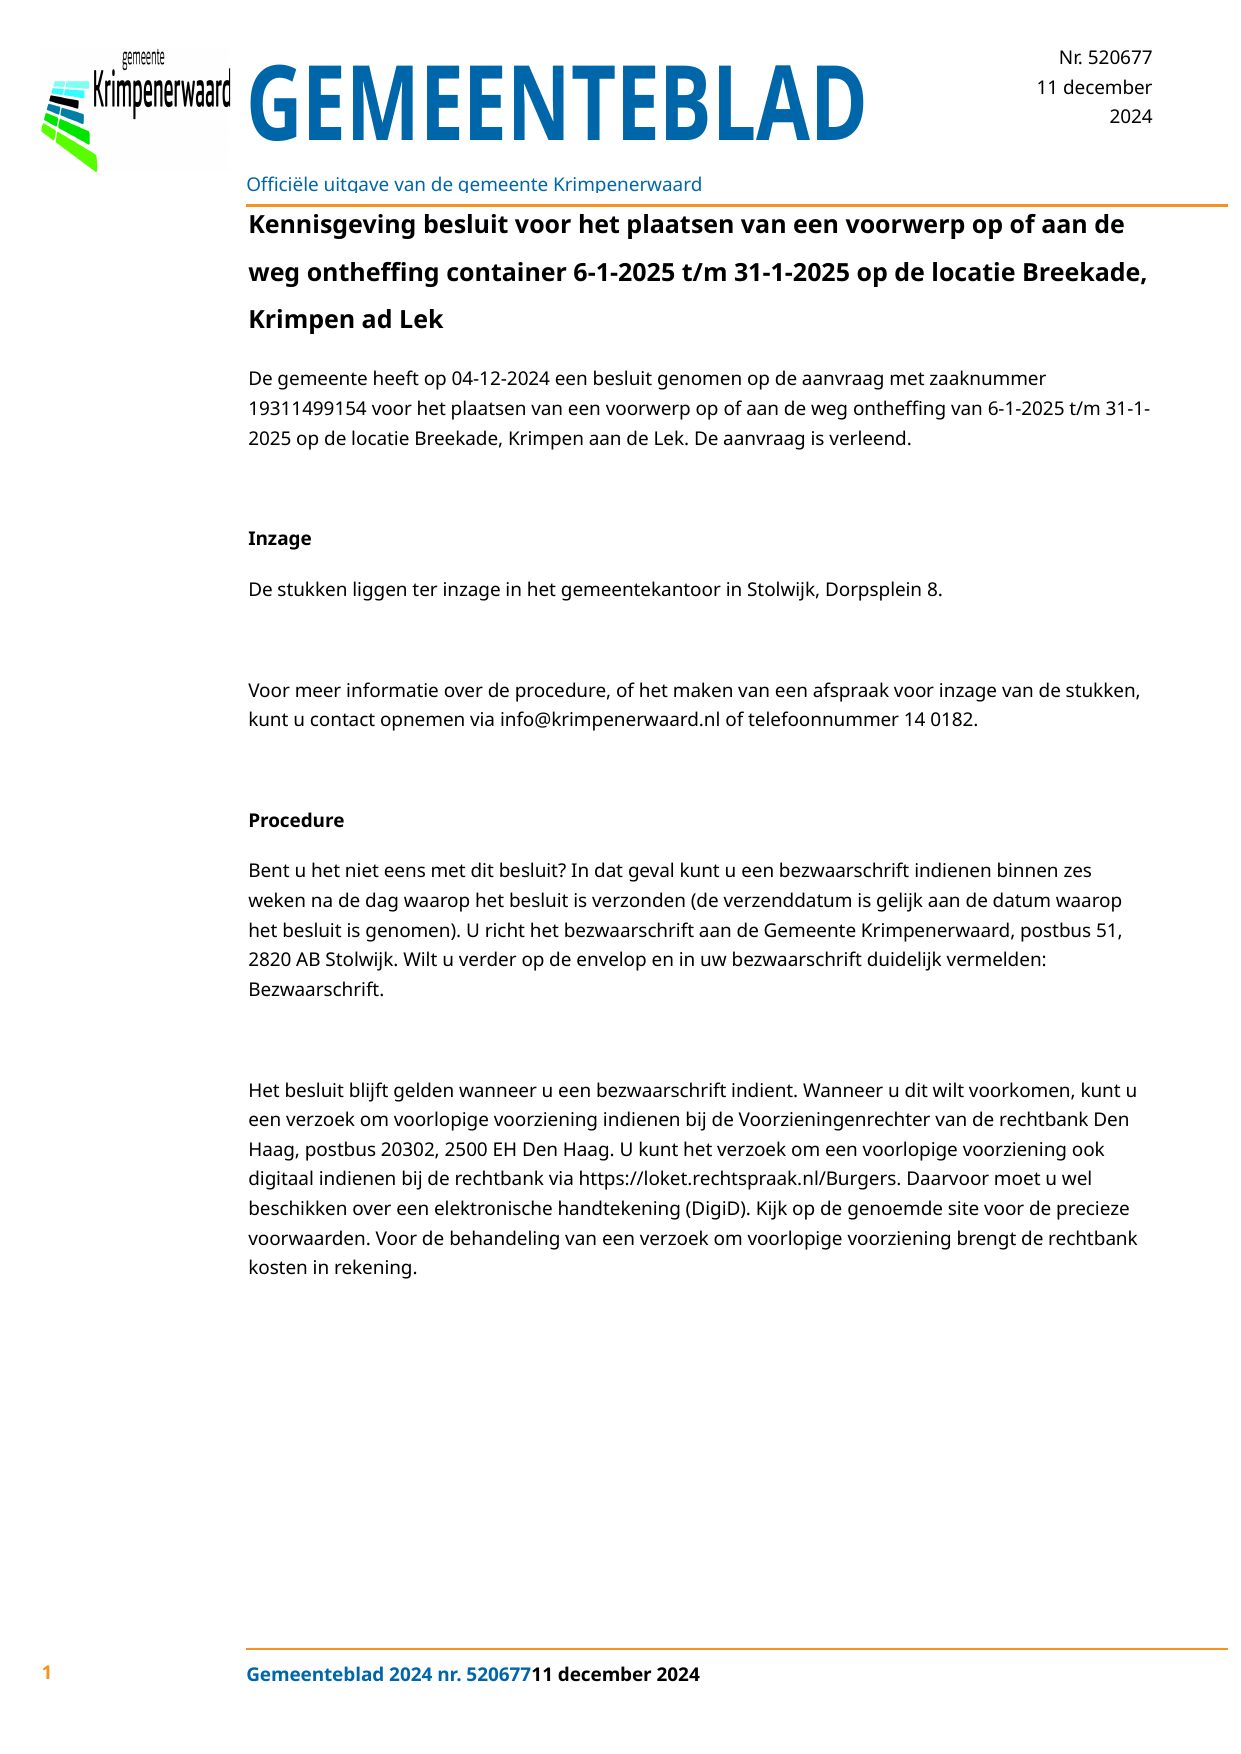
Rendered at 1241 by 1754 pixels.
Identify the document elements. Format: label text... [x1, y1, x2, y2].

text Procedure [248, 807, 1152, 833]
text Bent u het niet eens met dit besluit? In dat geval kunt u een bezwaarschrift indienen binnen zes weken na de dag waarop het besluit is verzonden (de verzenddatum is gelijk aan de datum waarop het besluit is genomen). U richt het bezwaarschrift aan de Gemeente Krimpenerwaard, postbus 51, 2820 AB Stolwijk. Wilt u verder op de envelop en in uw bezwaarschrift duidelijk vermelden: Bezwaarschrift. [248, 858, 1152, 1002]
text Voor meer informatie over de procedure, of het maken van een afspraak voor inzage van de stukken, kunt u contact opnemen via info@krimpenerwaard.nl of telefoonnummer 14 0182. [248, 677, 1152, 732]
text De stukken liggen ter inzage in het gemeentekantoor in Stolwijk, Dorpsplein 8. [248, 576, 1152, 602]
text Inzage [248, 526, 1152, 551]
text Kennisgeving besluit voor het plaatsen van een voorwerp op of aan de weg ontheffing container 6-1-2025 t/m 31-1-2025 op de locatie Breekade, Krimpen ad Lek [248, 207, 1152, 336]
text De gemeente heeft op 04-12-2024 een besluit genomen op de aanvraag met zaaknummer 19311499154 voor het plaatsen van een voorwerp op of aan de weg ontheffing van 6-1-2025 t/m 31-1-2025 op de locatie Breekade, Krimpen aan de Lek. De aanvraag is verleend. [248, 366, 1152, 450]
picture [41, 47, 231, 172]
text Het besluit blijft gelden wanneer u een bezwaarschrift indient. Wanneer u dit wilt voorkomen, kunt u een verzoek om voorlopige voorziening indienen bij de Voorzieningenrechter van de rechtbank Den Haag, postbus 20302, 2500 EH Den Haag. U kunt het verzoek om een voorlopige voorziening ook digitaal indienen bij de rechtbank via https://loket.rechtspraak.nl/Burgers. Daarvoor moet u wel beschikken over een elektronische handtekening (DigiD). Kijk op de genoemde site voor de precieze voorwaarden. Voor de behandeling van een verzoek om voorlopige voorziening brengt de rechtbank kosten in rekening. [248, 1077, 1152, 1280]
